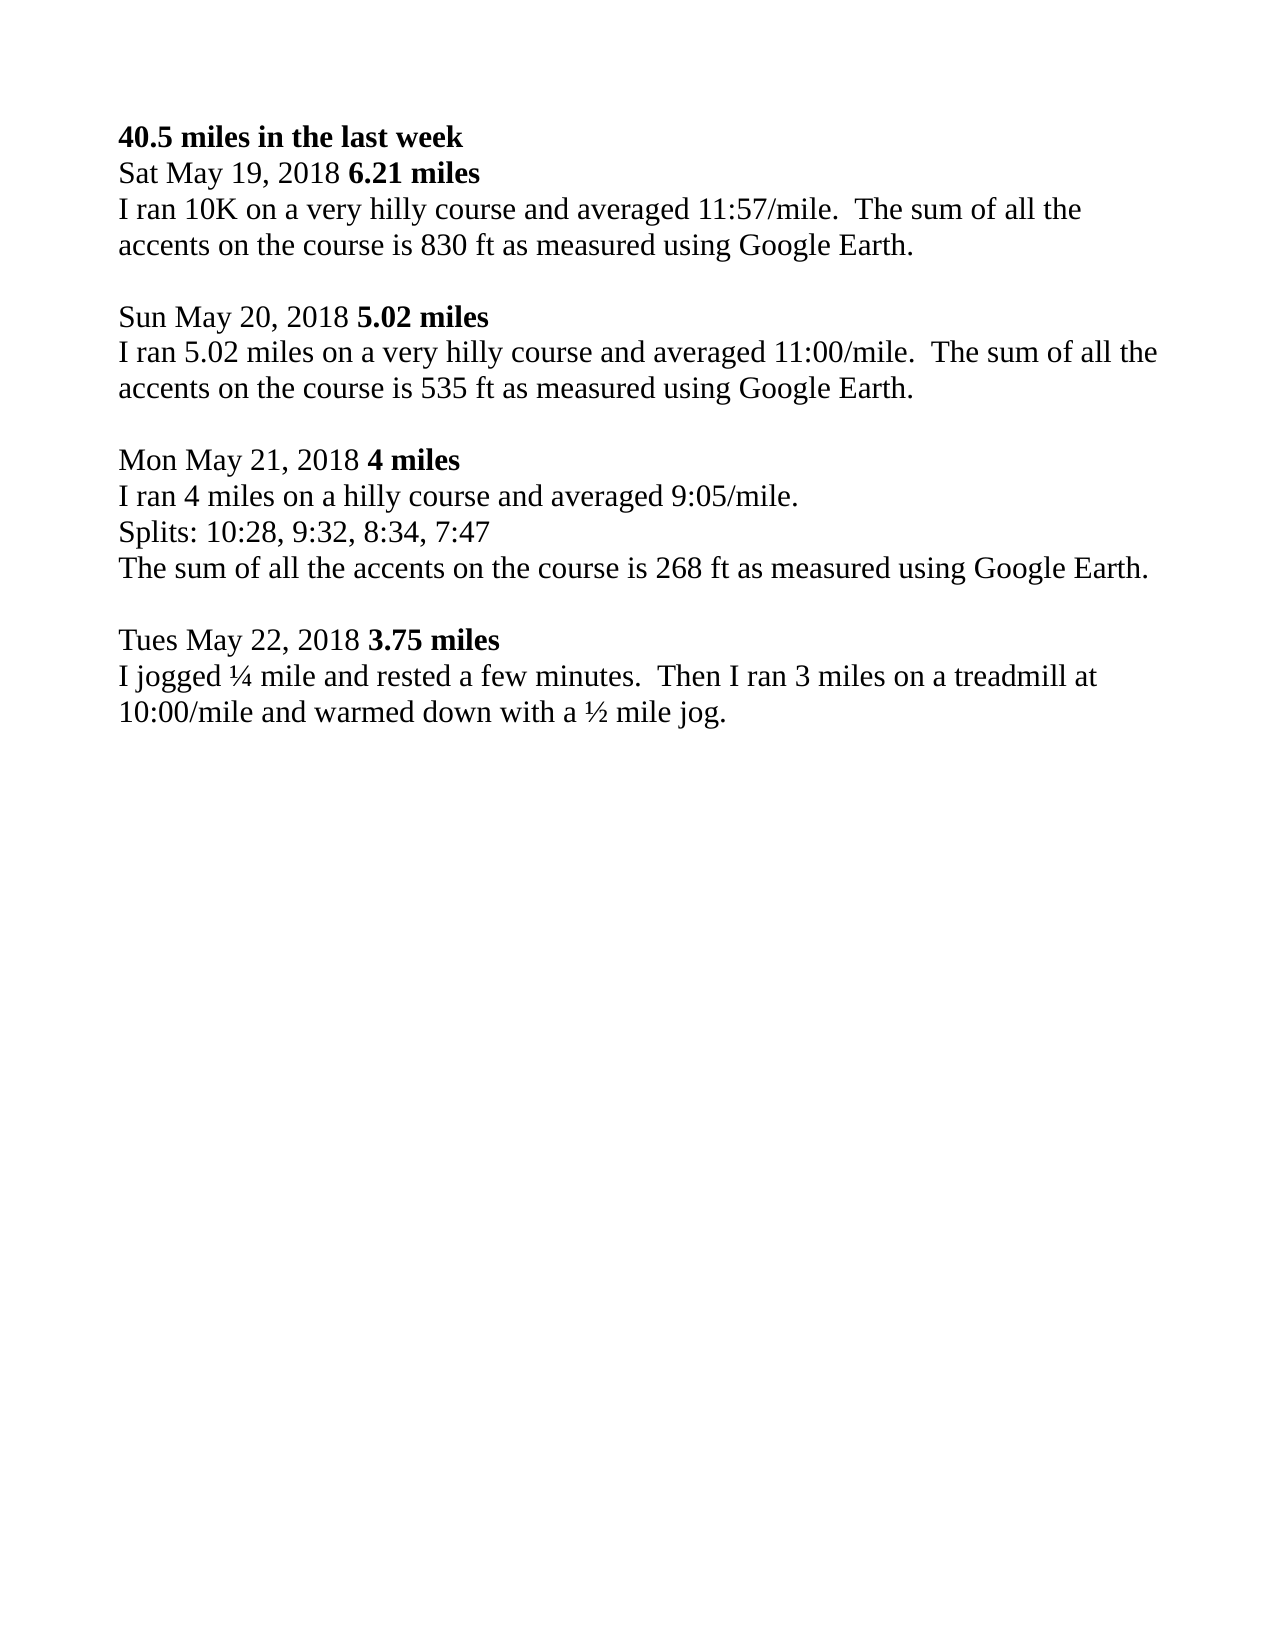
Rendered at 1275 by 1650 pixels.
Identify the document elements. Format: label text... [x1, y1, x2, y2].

text Mon May 21, 2018 4 miles [118, 442, 1161, 477]
text I ran 5.02 miles on a very hilly course and averaged 11:00/mile. The sum of all the accents on the course is 535 ft as measured using Google Earth. [118, 334, 1161, 406]
text Splits: 10:28, 9:32, 8:34, 7:47 [118, 513, 1161, 549]
text I jogged ¼ mile and rested a few minutes. Then I ran 3 miles on a treadmill at 10:00/mile and warmed down with a ½ mile jog. [118, 657, 1161, 729]
text Sat May 19, 2018 6.21 miles [118, 154, 1161, 190]
text I ran 10K on a very hilly course and averaged 11:57/mile. The sum of all the accents on the course is 830 ft as measured using Google Earth. [118, 190, 1161, 262]
text The sum of all the accents on the course is 268 ft as measured using Google Earth. [118, 549, 1161, 585]
text I ran 4 miles on a hilly course and averaged 9:05/mile. [118, 477, 1161, 513]
text 40.5 miles in the last week [118, 118, 1161, 154]
text Sun May 20, 2018 5.02 miles [118, 298, 1161, 334]
text Tues May 22, 2018 3.75 miles [118, 621, 1161, 657]
